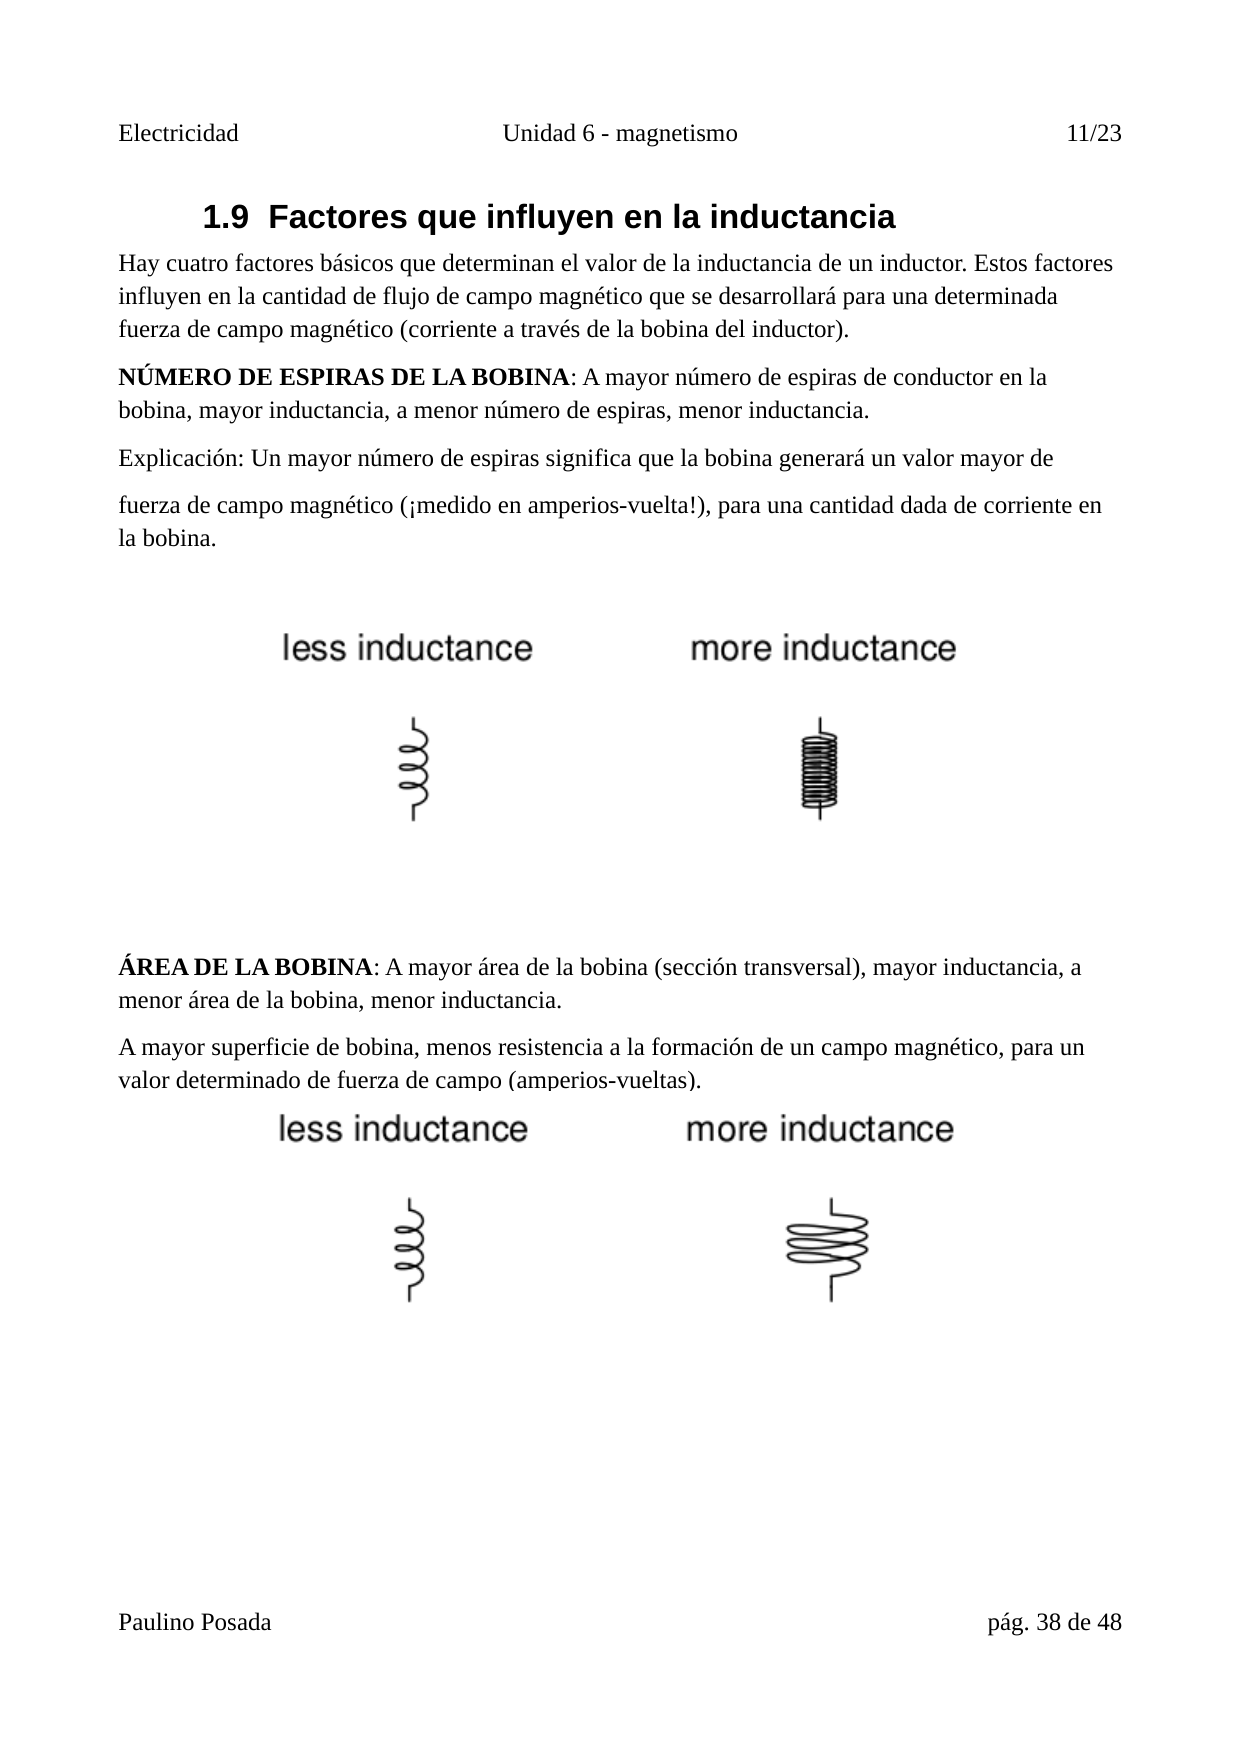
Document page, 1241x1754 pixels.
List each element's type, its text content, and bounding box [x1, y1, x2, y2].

subtitle Factores que influyen en la inductancia [193, 197, 1122, 236]
text fuerza de campo magnético (¡medido en amperios-vuelta!), para una cantidad dada de corriente en la bobina. [118, 490, 1122, 552]
text A mayor superficie de bobina, menos resistencia a la formación de un campo magnético, para un valor determinado de fuerza de campo (amperios-vueltas). [118, 1032, 1122, 1094]
picture [267, 1091, 974, 1315]
text Explicación: Un mayor número de espiras significa que la bobina generará un valor mayor de [118, 443, 1122, 471]
text NÚMERO DE ESPIRAS DE LA BOBINA: A mayor número de espiras de conductor en la bobina, mayor inductancia, a menor número de espiras, menor inductancia. [118, 362, 1122, 424]
text ÁREA DE LA BOBINA: A mayor área de la bobina (sección transversal), mayor inductancia, a menor área de la bobina, menor inductancia. [118, 952, 1122, 1013]
text Hay cuatro factores básicos que determinan el valor de la inductancia de un inductor. Estos factores influyen en la cantidad de flujo de campo magnético que se desarrollará para una determinada fuerza de campo magnético (corriente a través de la bobina del inductor). [118, 248, 1122, 343]
picture [273, 618, 967, 834]
